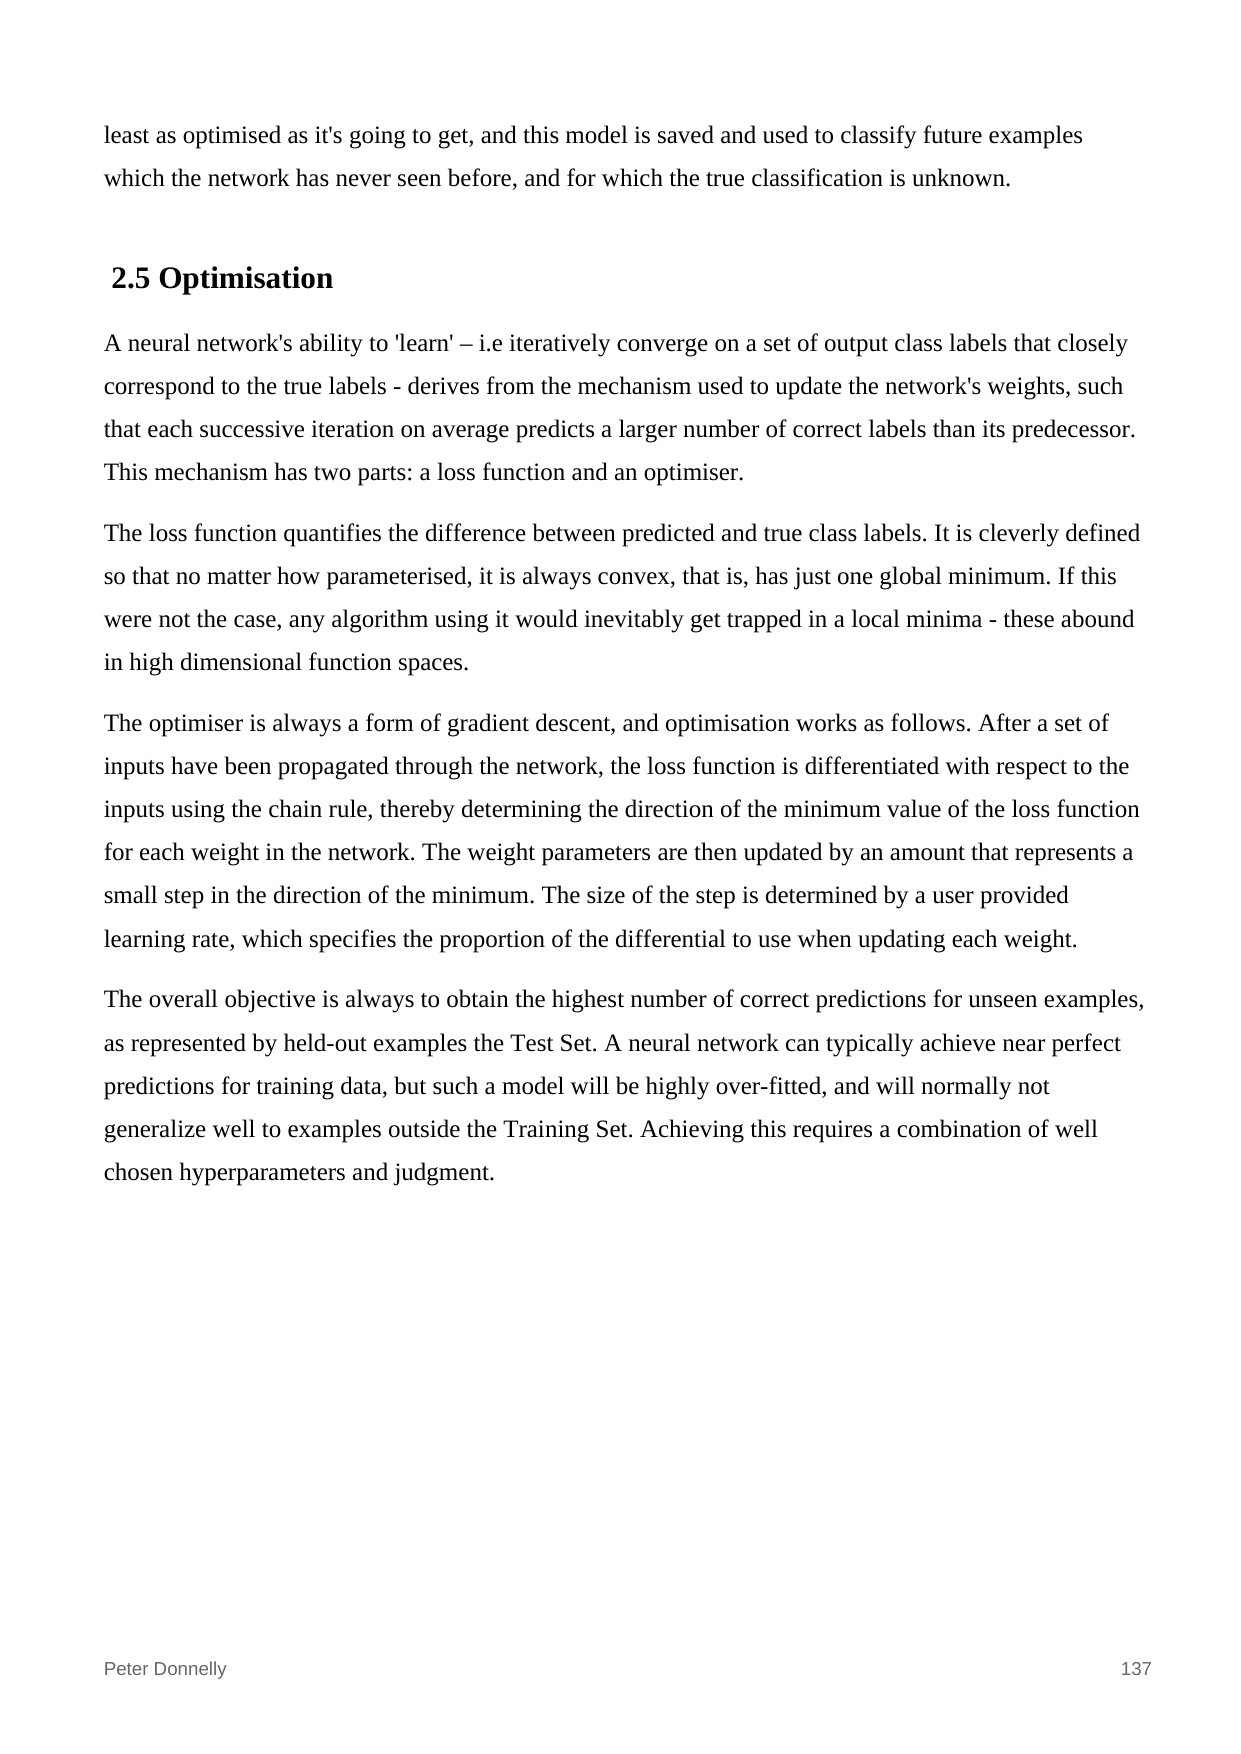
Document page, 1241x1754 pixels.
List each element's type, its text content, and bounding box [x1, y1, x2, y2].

text The optimiser is always a form of gradient descent, and optimisation works as follows. After a set of inputs have been propagated through the network, the loss function is differentiated with respect to the inputs using the chain rule, thereby determining the direction of the minimum value of the loss function for each weight in the network. The weight parameters are then updated by an amount that represents a small step in the direction of the minimum. The size of the step is determined by a user provided learning rate, which specifies the proportion of the differential to use when updating each weight. [103, 708, 1146, 952]
text A neural network's ability to 'learn' – i.e iteratively converge on a set of output class labels that closely correspond to the true labels - derives from the mechanism used to update the network's weights, such that each successive iteration on average predicts a larger number of correct labels than its predecessor. This mechanism has two parts: a loss function and an optimiser. [103, 328, 1146, 486]
subtitle Optimisation [103, 259, 1146, 295]
text The loss function quantifies the difference between predicted and true class labels. It is cleverly defined so that no matter how parameterised, it is always convex, that is, has just one global minimum. If this were not the case, any algorithm using it would inevitably get trapped in a local minima - these abound in high dimensional function spaces. [103, 518, 1146, 676]
text The overall objective is always to obtain the highest number of correct predictions for unseen examples, as represented by held-out examples the Test Set. A neural network can typically achieve near perfect predictions for training data, but such a model will be highly over-fitted, and will normally not generalize well to examples outside the Training Set. Achieving this requires a combination of well chosen hyperparameters and judgment. [103, 984, 1146, 1186]
text least as optimised as it's going to get, and this model is saved and used to classify future examples which the network has never seen before, and for which the true classification is unknown. [103, 120, 1146, 192]
